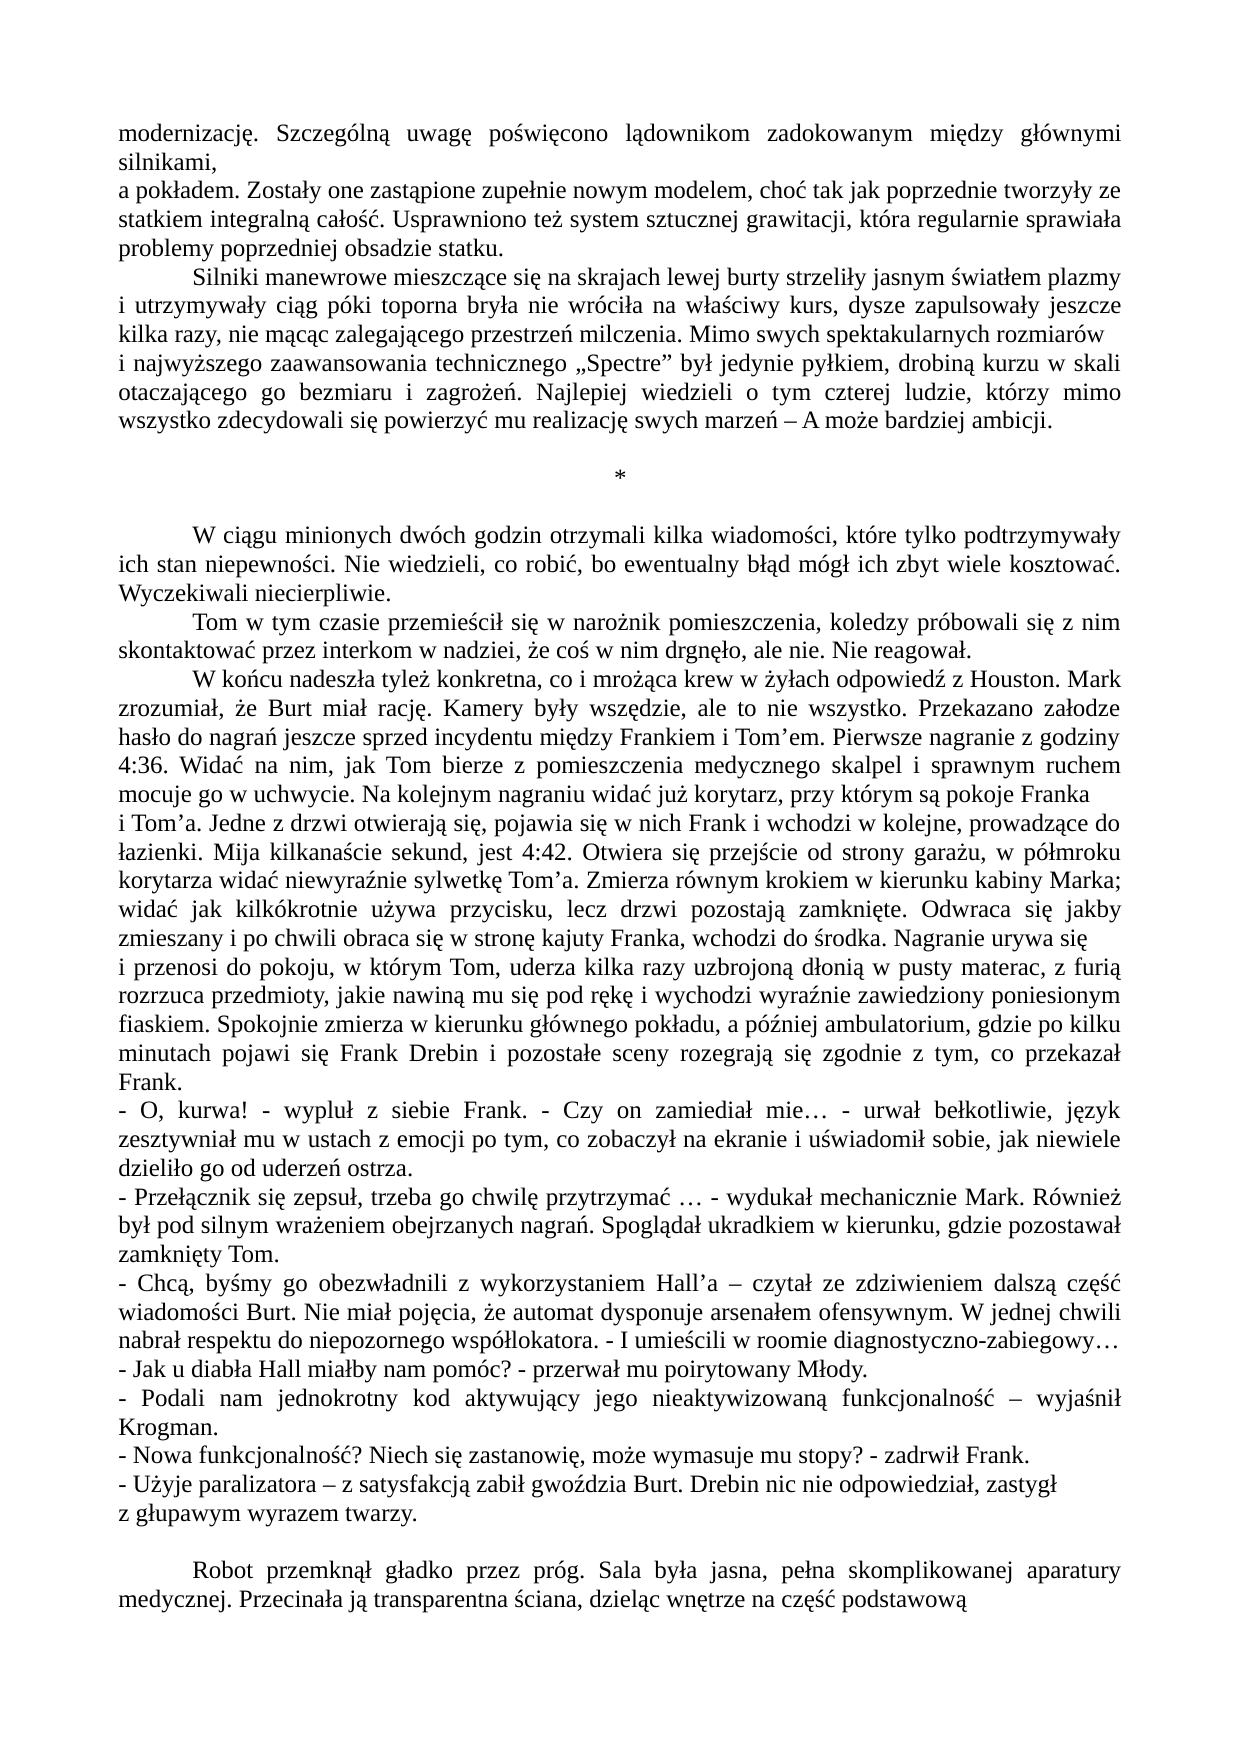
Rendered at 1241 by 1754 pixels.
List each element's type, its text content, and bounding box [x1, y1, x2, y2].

text Silniki manewrowe mieszczące się na skrajach lewej burty strzeliły jasnym światłem plazmy i utrzymywały ciąg póki toporna bryła nie wróciła na właściwy kurs, dysze zapulsowały jeszcze kilka razy, nie mącąc zalegającego przestrzeń milczenia. Mimo swych spektakularnych rozmiarów [118, 262, 1122, 348]
text - Nowa funkcjonalność? Niech się zastanowię, może wymasuje mu stopy? - zadrwił Frank. [118, 1441, 1122, 1469]
text W końcu nadeszła tyleż konkretna, co i mrożąca krew w żyłach odpowiedź z Houston. Mark zrozumiał, że Burt miał rację. Kamery były wszędzie, ale to nie wszystko. Przekazano załodze hasło do nagrań jeszcze sprzed incydentu między Frankiem i Tom’em. Pierwsze nagranie z godziny 4:36. Widać na nim, jak Tom bierze z pomieszczenia medycznego skalpel i sprawnym ruchem mocuje go w uchwycie. Na kolejnym nagraniu widać już korytarz, przy którym są pokoje Franka [118, 664, 1122, 808]
text i Tom’a. Jedne z drzwi otwierają się, pojawia się w nich Frank i wchodzi w kolejne, prowadzące do łazienki. Mija kilkanaście sekund, jest 4:42. Otwiera się przejście od strony garażu, w półmroku korytarza widać niewyraźnie sylwetkę Tom’a. Zmierza równym krokiem w kierunku kabiny Marka; widać jak kilkókrotnie używa przycisku, lecz drzwi pozostają zamknięte. Odwraca się jakby zmieszany i po chwili obraca się w stronę kajuty Franka, wchodzi do środka. Nagranie urywa się [118, 808, 1122, 952]
text - O, kurwa! - wypluł z siebie Frank. - Czy on zamiediał mie… - urwał bełkotliwie, język zesztywniał mu w ustach z emocji po tym, co zobaczył na ekranie i uświadomił sobie, jak niewiele dzieliło go od uderzeń ostrza. [118, 1096, 1122, 1182]
text Tom w tym czasie przemieścił się w narożnik pomieszczenia, koledzy próbowali się z nim skontaktować przez interkom w nadziei, że coś w nim drgnęło, ale nie. Nie reagował. [118, 607, 1122, 664]
text - Podali nam jednokrotny kod aktywujący jego nieaktywizowaną funkcjonalność – wyjaśnił Krogman. [118, 1383, 1122, 1441]
text W ciągu minionych dwóch godzin otrzymali kilka wiadomości, które tylko podtrzymywały ich stan niepewności. Nie wiedzieli, co robić, bo ewentualny błąd mógł ich zbyt wiele kosztować. Wyczekiwali niecierpliwie. [118, 521, 1122, 607]
text Robot przemknął gładko przez próg. Sala była jasna, pełna skomplikowanej aparatury medycznej. Przecinała ją transparentna ściana, dzieląc wnętrze na część podstawową [118, 1556, 1122, 1613]
text modernizację. Szczególną uwagę poświęcono lądownikom zadokowanym między głównymi silnikami, [118, 118, 1122, 176]
text * [118, 463, 1122, 492]
text z głupawym wyrazem twarzy. [118, 1498, 1122, 1527]
text i przenosi do pokoju, w którym Tom, uderza kilka razy uzbrojoną dłonią w pusty materac, z furią rozrzuca przedmioty, jakie nawiną mu się pod rękę i wychodzi wyraźnie zawiedziony poniesionym fiaskiem. Spokojnie zmierza w kierunku głównego pokładu, a później ambulatorium, gdzie po kilku minutach pojawi się Frank Drebin i pozostałe sceny rozegrają się zgodnie z tym, co przekazał Frank. [118, 952, 1122, 1096]
text a pokładem. Zostały one zastąpione zupełnie nowym modelem, choć tak jak poprzednie tworzyły ze statkiem integralną całość. Usprawniono też system sztucznej grawitacji, która regularnie sprawiała problemy poprzedniej obsadzie statku. [118, 176, 1122, 262]
text i najwyższego zaawansowania technicznego „Spectre” był jedynie pyłkiem, drobiną kurzu w skali otaczającego go bezmiaru i zagrożeń. Najlepiej wiedzieli o tym czterej ludzie, którzy mimo wszystko zdecydowali się powierzyć mu realizację swych marzeń – A może bardziej ambicji. [118, 348, 1122, 434]
text - Użyje paralizatora – z satysfakcją zabił gwoździa Burt. Drebin nic nie odpowiedział, zastygł [118, 1469, 1122, 1498]
text - Przełącznik się zepsuł, trzeba go chwilę przytrzymać … - wydukał mechanicznie Mark. Również był pod silnym wrażeniem obejrzanych nagrań. Spoglądał ukradkiem w kierunku, gdzie pozostawał zamknięty Tom. [118, 1182, 1122, 1268]
text - Chcą, byśmy go obezwładnili z wykorzystaniem Hall’a – czytał ze zdziwieniem dalszą część wiadomości Burt. Nie miał pojęcia, że automat dysponuje arsenałem ofensywnym. W jednej chwili nabrał respektu do niepozornego współlokatora. - I umieścili w roomie diagnostyczno-zabiegowy… [118, 1268, 1122, 1354]
text - Jak u diabła Hall miałby nam pomóc? - przerwał mu poirytowany Młody. [118, 1354, 1122, 1383]
